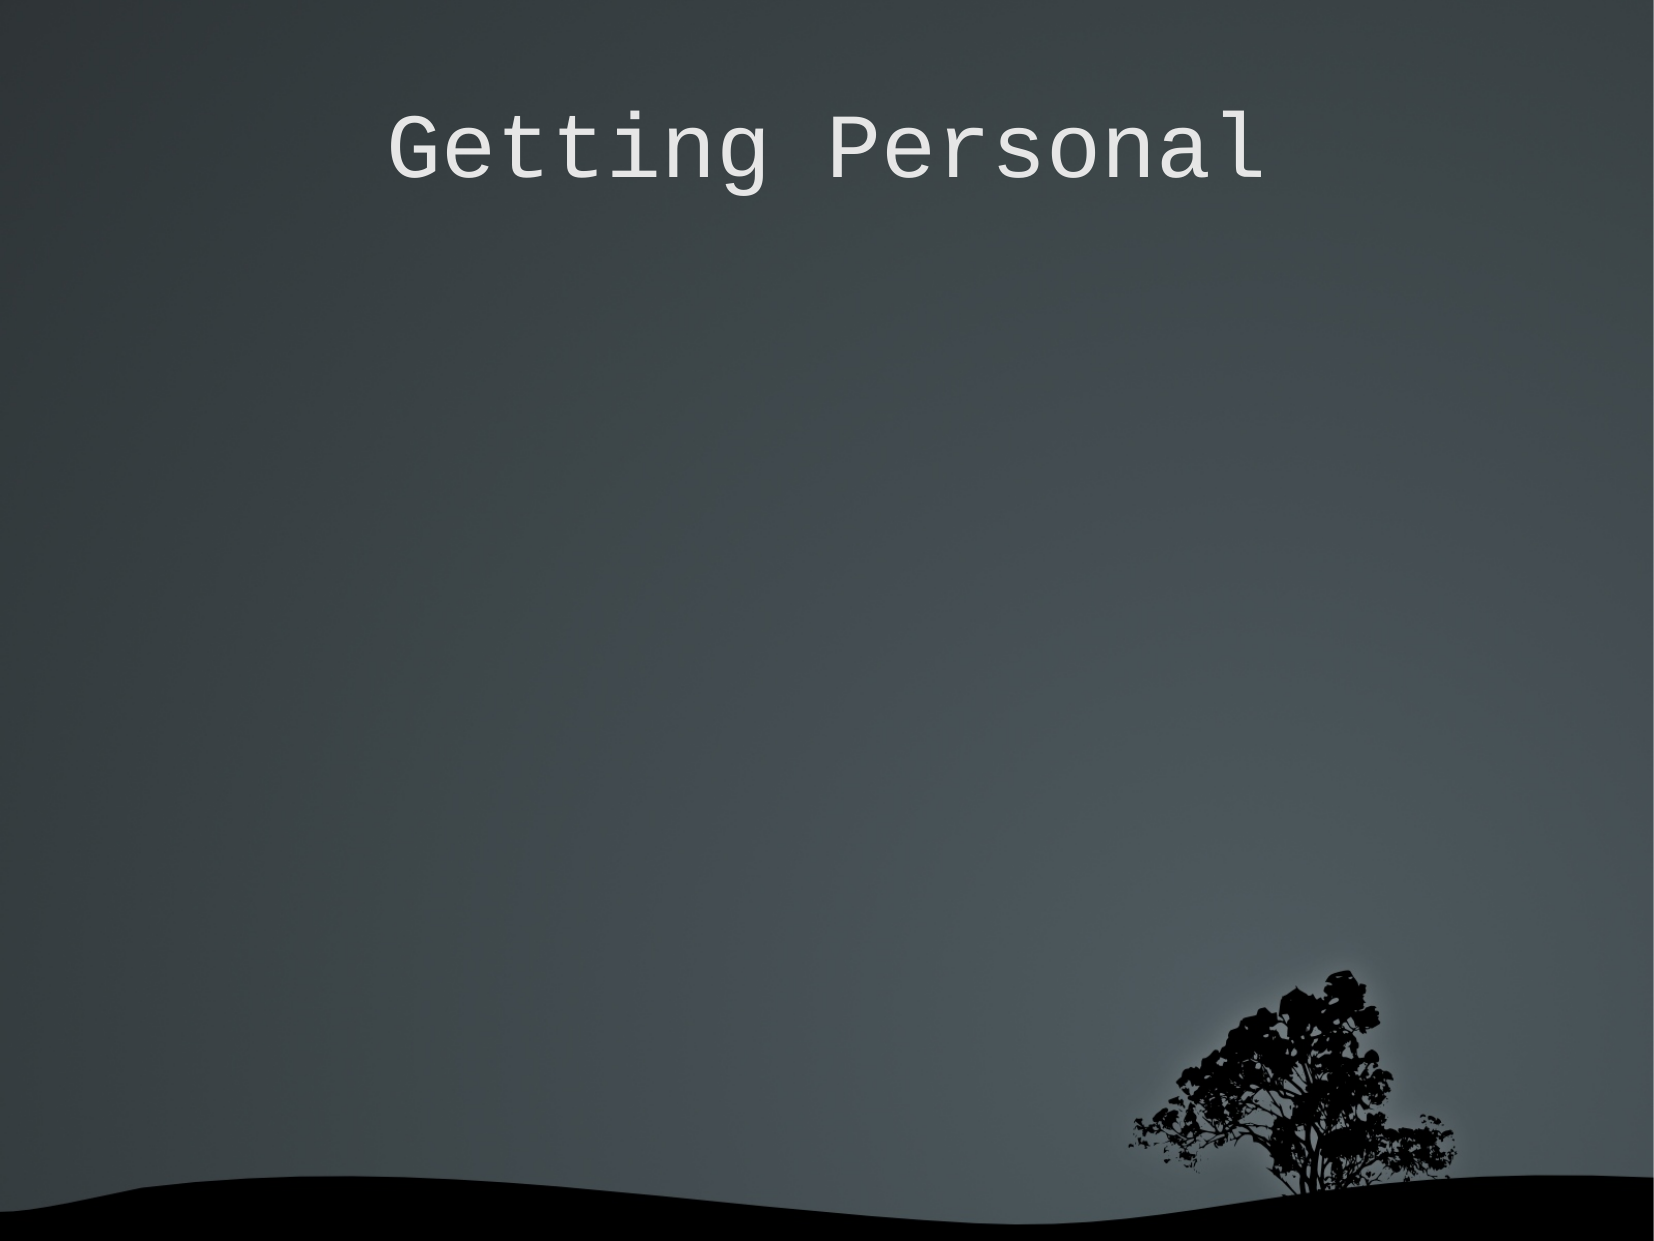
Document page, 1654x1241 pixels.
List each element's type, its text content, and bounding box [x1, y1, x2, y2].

picture [0, 0, 1654, 1241]
title Getting Personal [82, 56, 1571, 250]
list [82, 290, 1571, 1094]
